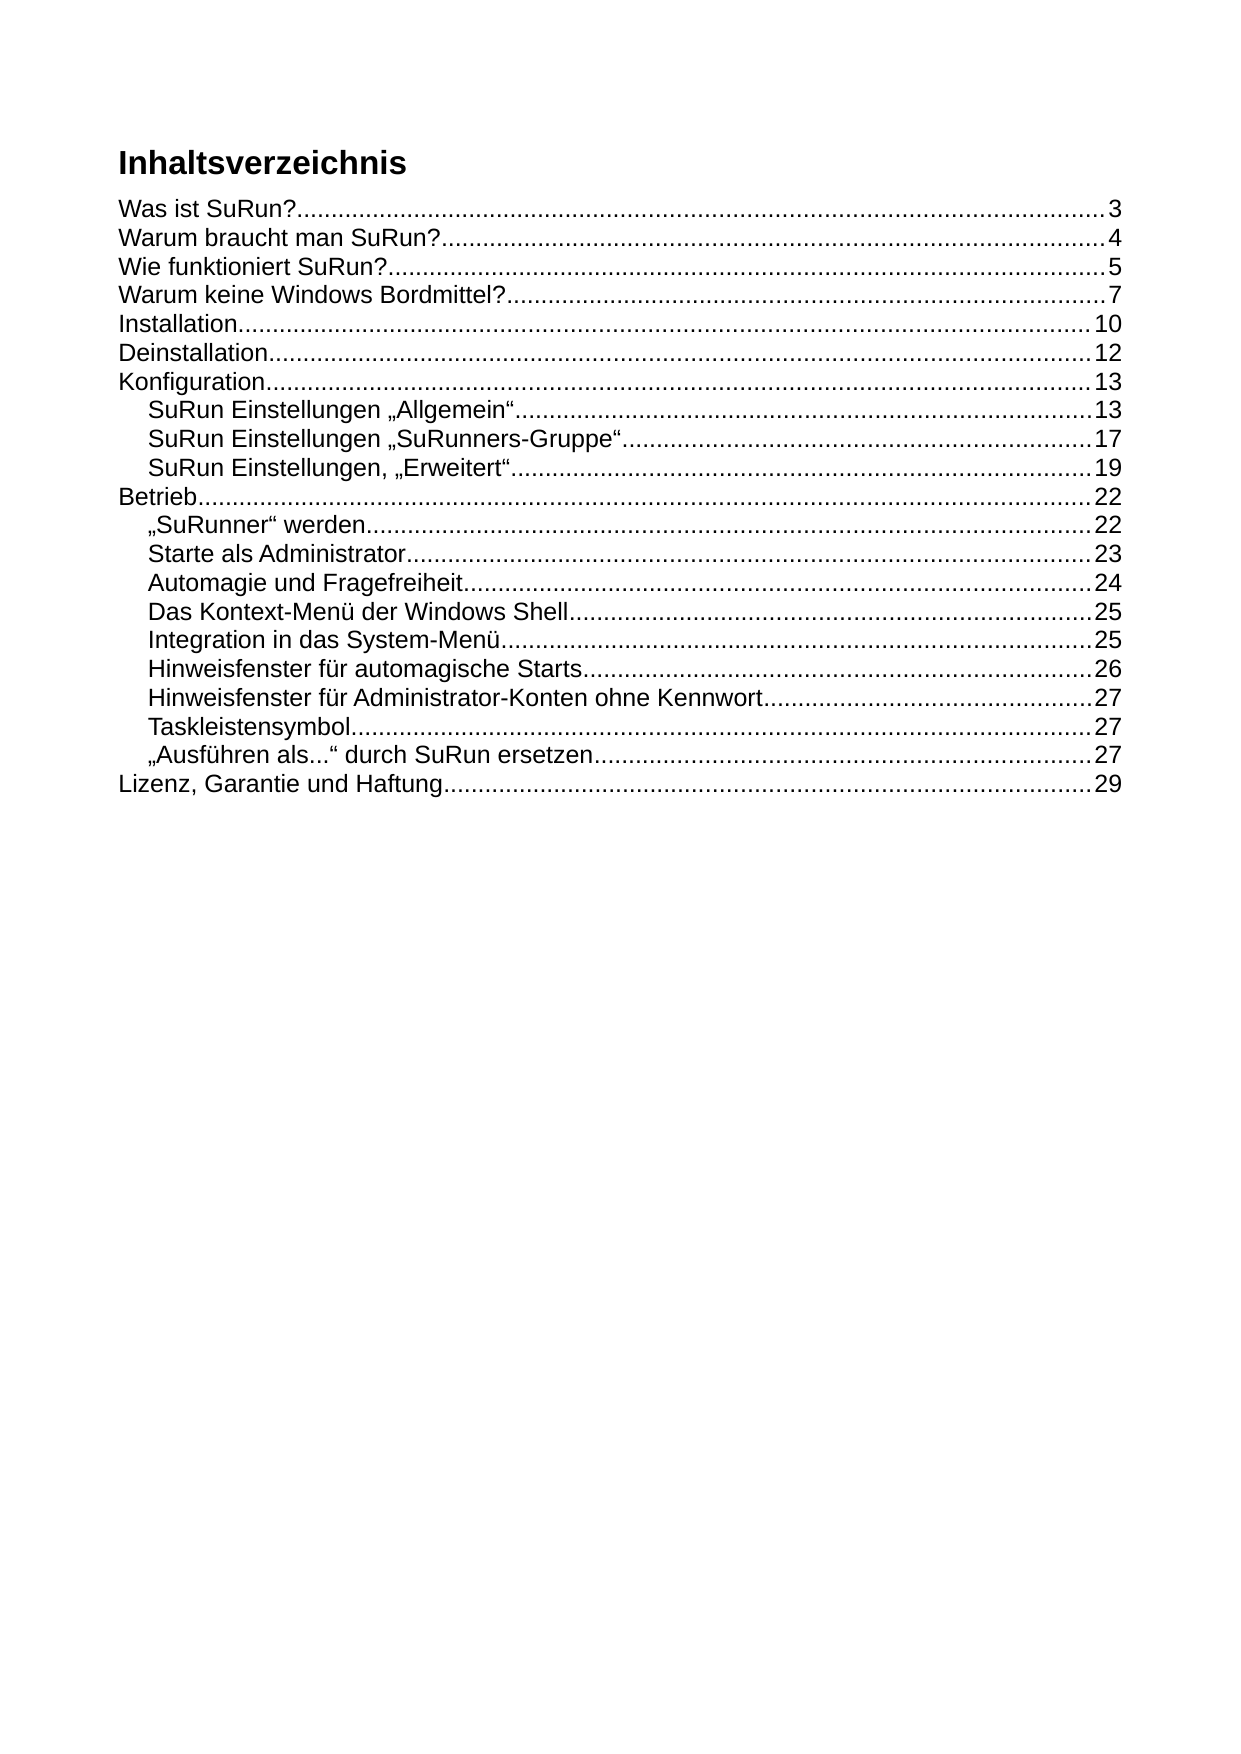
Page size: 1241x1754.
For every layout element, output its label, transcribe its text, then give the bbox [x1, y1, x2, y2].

text SuRun Einstellungen „Allgemein“ 13 [148, 395, 1122, 424]
text Warum braucht man SuRun? 4 [118, 223, 1122, 252]
text Lizenz, Garantie und Haftung 29 [118, 769, 1122, 798]
text „SuRunner“ werden 22 [148, 510, 1122, 539]
text „Ausführen als...“ durch SuRun ersetzen 27 [148, 740, 1122, 769]
text SuRun Einstellungen „SuRunners-Gruppe“ 17 [148, 424, 1122, 453]
text Was ist SuRun? 3 [118, 194, 1122, 223]
text Konfiguration 13 [118, 367, 1122, 395]
text Installation 10 [118, 309, 1122, 338]
text Hinweisfenster für automagische Starts 26 [148, 654, 1122, 683]
text Integration in das System-Menü 25 [148, 625, 1122, 654]
text Automagie und Fragefreiheit 24 [148, 568, 1122, 597]
text Taskleistensymbol 27 [148, 712, 1122, 740]
text Betrieb 22 [118, 482, 1122, 510]
text Deinstallation 12 [118, 338, 1122, 367]
text Starte als Administrator 23 [148, 539, 1122, 568]
text Warum keine Windows Bordmittel? 7 [118, 280, 1122, 309]
text Hinweisfenster für Administrator-Konten ohne Kennwort 27 [148, 683, 1122, 712]
subtitle Inhaltsverzeichnis [118, 143, 1122, 182]
text Das Kontext-Menü der Windows Shell 25 [148, 597, 1122, 625]
text SuRun Einstellungen, „Erweitert“ 19 [148, 453, 1122, 482]
text Wie funktioniert SuRun? 5 [118, 252, 1122, 280]
